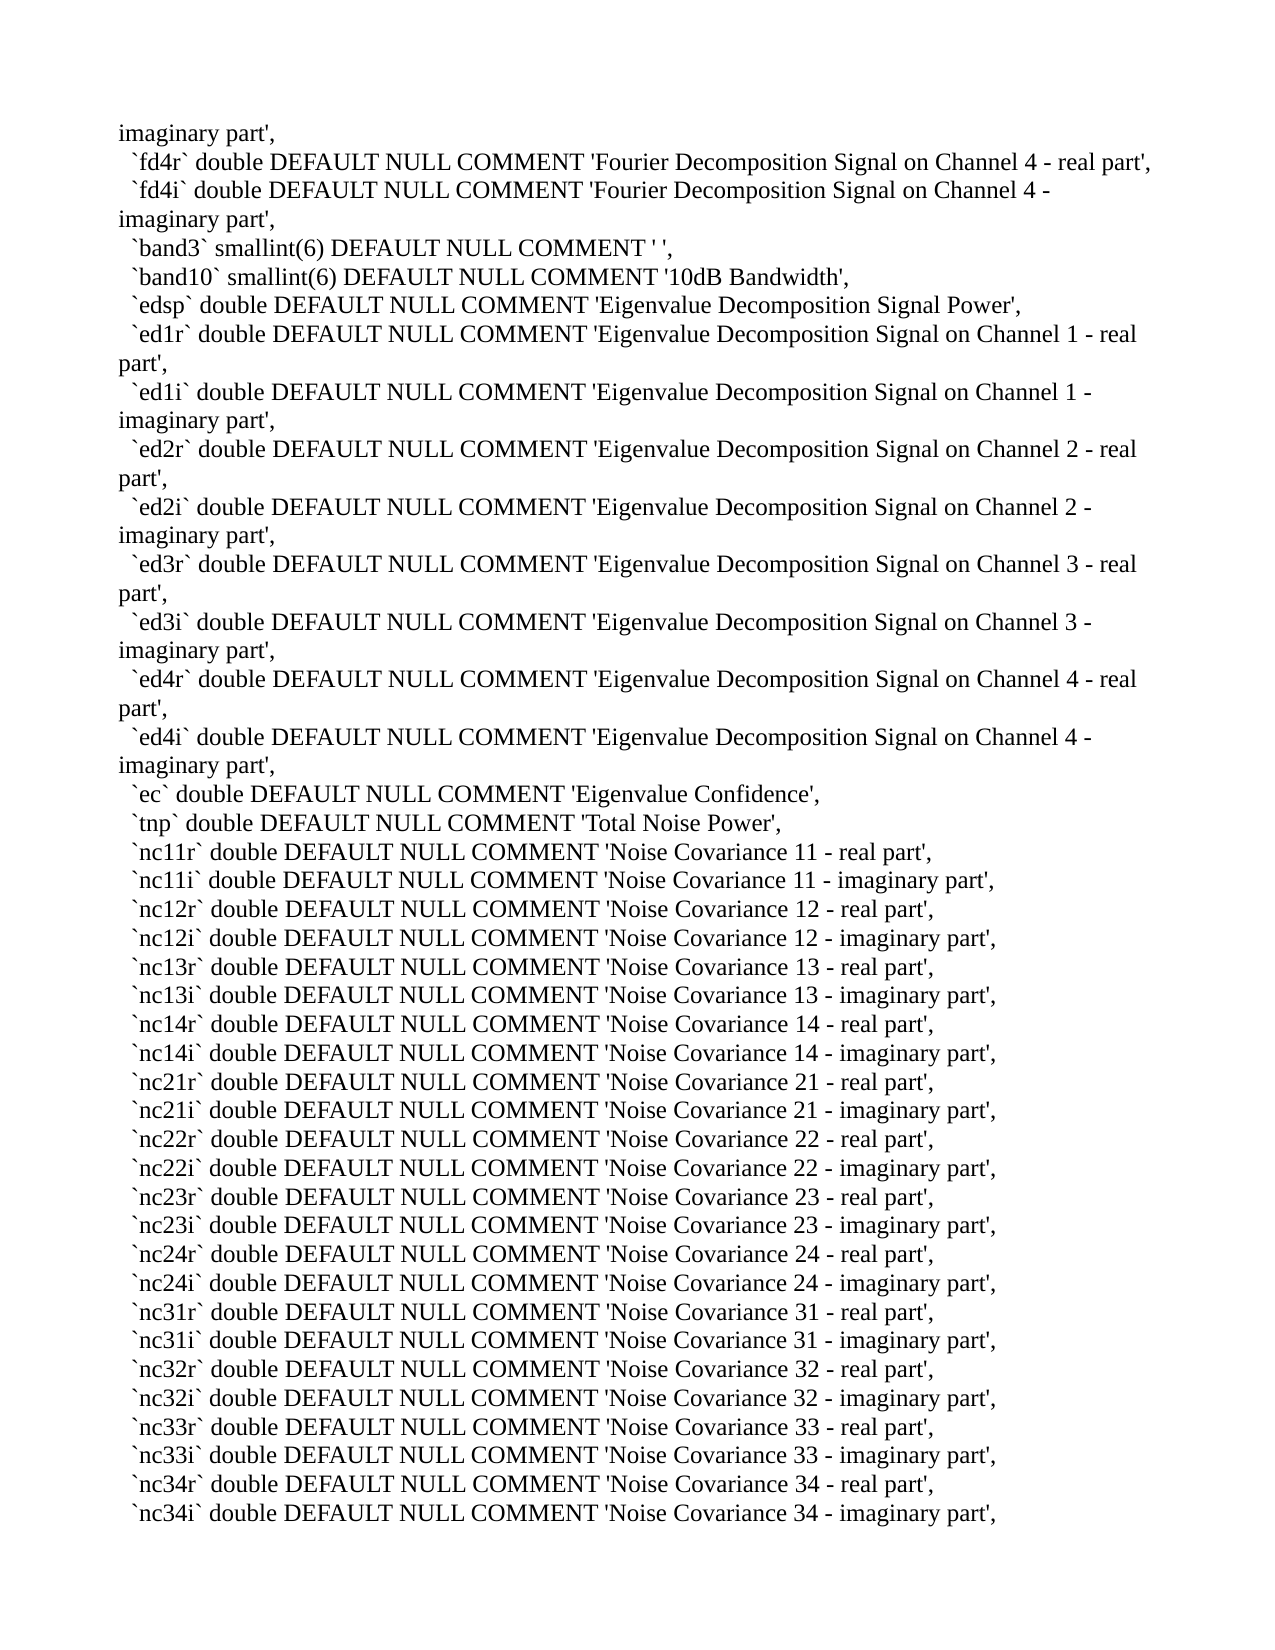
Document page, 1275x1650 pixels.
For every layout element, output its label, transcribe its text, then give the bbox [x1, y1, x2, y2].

text `nc14r` double DEFAULT NULL COMMENT 'Noise Covariance 14 - real part', [118, 1009, 1157, 1038]
text `nc21r` double DEFAULT NULL COMMENT 'Noise Covariance 21 - real part', [118, 1067, 1157, 1096]
text `fd4i` double DEFAULT NULL COMMENT 'Fourier Decomposition Signal on Channel 4 - imaginary part', [118, 176, 1157, 233]
text `nc13i` double DEFAULT NULL COMMENT 'Noise Covariance 13 - imaginary part', [118, 981, 1157, 1009]
text `ed2i` double DEFAULT NULL COMMENT 'Eigenvalue Decomposition Signal on Channel 2 - imaginary part', [118, 492, 1157, 549]
text `nc21i` double DEFAULT NULL COMMENT 'Noise Covariance 21 - imaginary part', [118, 1096, 1157, 1124]
text `nc24r` double DEFAULT NULL COMMENT 'Noise Covariance 24 - real part', [118, 1239, 1157, 1268]
text `nc22r` double DEFAULT NULL COMMENT 'Noise Covariance 22 - real part', [118, 1124, 1157, 1153]
text `ed1i` double DEFAULT NULL COMMENT 'Eigenvalue Decomposition Signal on Channel 1 - imaginary part', [118, 377, 1157, 434]
text `ed1r` double DEFAULT NULL COMMENT 'Eigenvalue Decomposition Signal on Channel 1 - real part', [118, 319, 1157, 377]
text `nc12r` double DEFAULT NULL COMMENT 'Noise Covariance 12 - real part', [118, 894, 1157, 923]
text `edsp` double DEFAULT NULL COMMENT 'Eigenvalue Decomposition Signal Power', [118, 291, 1157, 319]
text - imaginary part', [118, 118, 1157, 147]
text `band10` smallint(6) DEFAULT NULL COMMENT '10dB Bandwidth', [118, 262, 1157, 291]
text `nc33i` double DEFAULT NULL COMMENT 'Noise Covariance 33 - imaginary part', [118, 1441, 1157, 1469]
text `ed2r` double DEFAULT NULL COMMENT 'Eigenvalue Decomposition Signal on Channel 2 - real part', [118, 434, 1157, 492]
text `nc23i` double DEFAULT NULL COMMENT 'Noise Covariance 23 - imaginary part', [118, 1211, 1157, 1239]
text `nc13r` double DEFAULT NULL COMMENT 'Noise Covariance 13 - real part', [118, 952, 1157, 981]
text `tnp` double DEFAULT NULL COMMENT 'Total Noise Power', [118, 808, 1157, 837]
text `ed4r` double DEFAULT NULL COMMENT 'Eigenvalue Decomposition Signal on Channel 4 - real part', [118, 664, 1157, 722]
text `band3` smallint(6) DEFAULT NULL COMMENT ' ', [118, 233, 1157, 262]
text `nc32i` double DEFAULT NULL COMMENT 'Noise Covariance 32 - imaginary part', [118, 1383, 1157, 1412]
text `nc34r` double DEFAULT NULL COMMENT 'Noise Covariance 34 - real part', [118, 1469, 1157, 1498]
text `ed3r` double DEFAULT NULL COMMENT 'Eigenvalue Decomposition Signal on Channel 3 - real part', [118, 549, 1157, 607]
text `nc33r` double DEFAULT NULL COMMENT 'Noise Covariance 33 - real part', [118, 1412, 1157, 1441]
text `nc32r` double DEFAULT NULL COMMENT 'Noise Covariance 32 - real part', [118, 1354, 1157, 1383]
text `nc11r` double DEFAULT NULL COMMENT 'Noise Covariance 11 - real part', [118, 837, 1157, 866]
text `nc24i` double DEFAULT NULL COMMENT 'Noise Covariance 24 - imaginary part', [118, 1268, 1157, 1297]
text `fd4r` double DEFAULT NULL COMMENT 'Fourier Decomposition Signal on Channel 4 - real part', [118, 147, 1157, 176]
text `nc14i` double DEFAULT NULL COMMENT 'Noise Covariance 14 - imaginary part', [118, 1038, 1157, 1067]
text `nc31i` double DEFAULT NULL COMMENT 'Noise Covariance 31 - imaginary part', [118, 1326, 1157, 1354]
text `ec` double DEFAULT NULL COMMENT 'Eigenvalue Confidence', [118, 779, 1157, 808]
text `nc22i` double DEFAULT NULL COMMENT 'Noise Covariance 22 - imaginary part', [118, 1153, 1157, 1182]
text `nc11i` double DEFAULT NULL COMMENT 'Noise Covariance 11 - imaginary part', [118, 866, 1157, 894]
text `ed4i` double DEFAULT NULL COMMENT 'Eigenvalue Decomposition Signal on Channel 4 - imaginary part', [118, 722, 1157, 779]
text `ed3i` double DEFAULT NULL COMMENT 'Eigenvalue Decomposition Signal on Channel 3 - imaginary part', [118, 607, 1157, 664]
text `nc23r` double DEFAULT NULL COMMENT 'Noise Covariance 23 - real part', [118, 1182, 1157, 1211]
text `nc31r` double DEFAULT NULL COMMENT 'Noise Covariance 31 - real part', [118, 1297, 1157, 1326]
text `nc12i` double DEFAULT NULL COMMENT 'Noise Covariance 12 - imaginary part', [118, 923, 1157, 952]
text `nc34i` double DEFAULT NULL COMMENT 'Noise Covariance 34 - imaginary part', [118, 1498, 1157, 1527]
